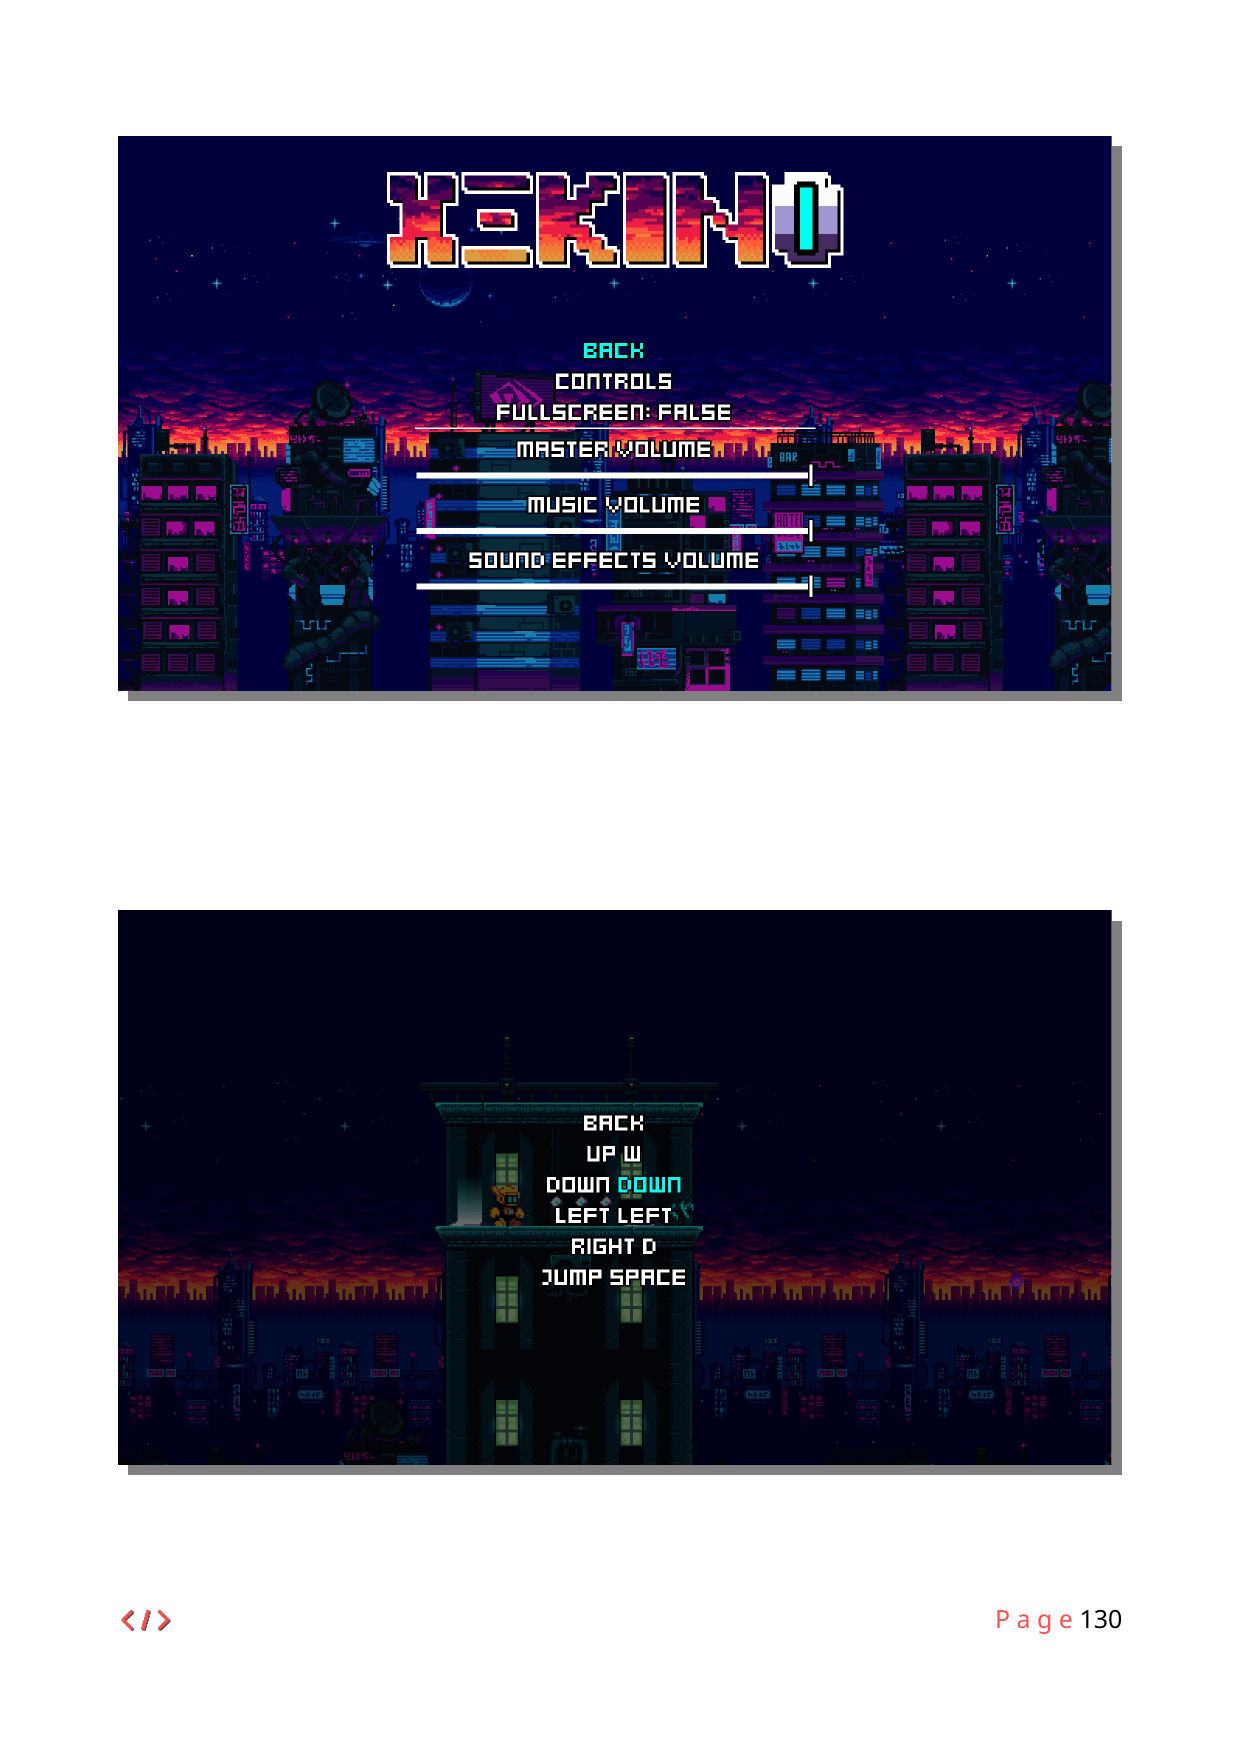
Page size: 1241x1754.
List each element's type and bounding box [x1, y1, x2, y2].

picture [118, 136, 1112, 691]
picture [116, 1591, 175, 1649]
picture [118, 910, 1112, 1465]
